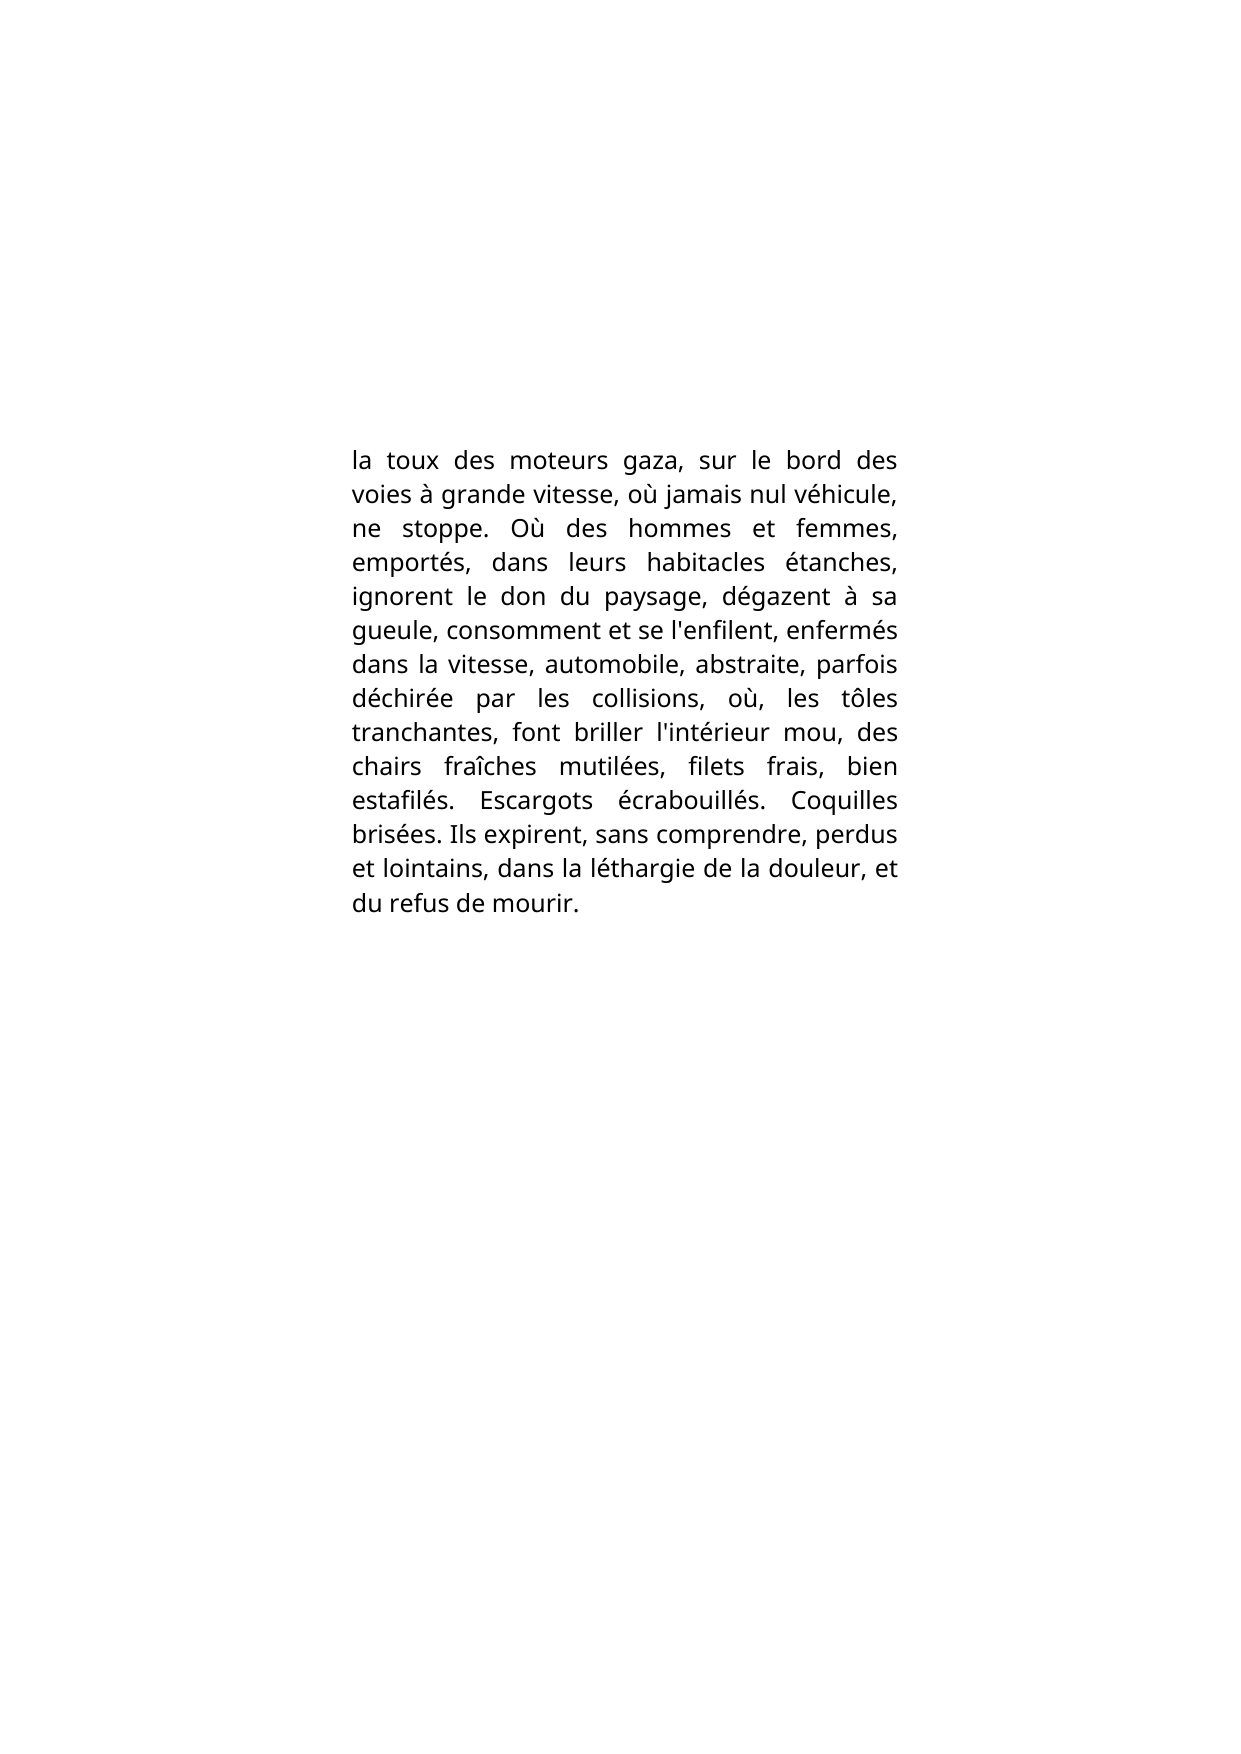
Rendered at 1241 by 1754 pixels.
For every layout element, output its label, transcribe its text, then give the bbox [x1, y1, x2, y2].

text la toux des moteurs gaza, sur le bord des voies à grande vitesse, où jamais nul véhicule, ne stoppe. Où des hommes et femmes, emportés, dans leurs habitacles étanches, ignorent le don du paysage, dégazent à sa gueule, consomment et se l'enfilent, enfermés dans la vitesse, automobile, abstraite, parfois déchirée par les collisions, où, les tôles tranchantes, font briller l'intérieur mou, des chairs fraîches mutilées, filets frais, bien estafilés. Escargots écrabouillés. Coquilles brisées. Ils expirent, sans comprendre, perdus et lointains, dans la léthargie de la douleur, et du refus de mourir. [352, 442, 898, 919]
